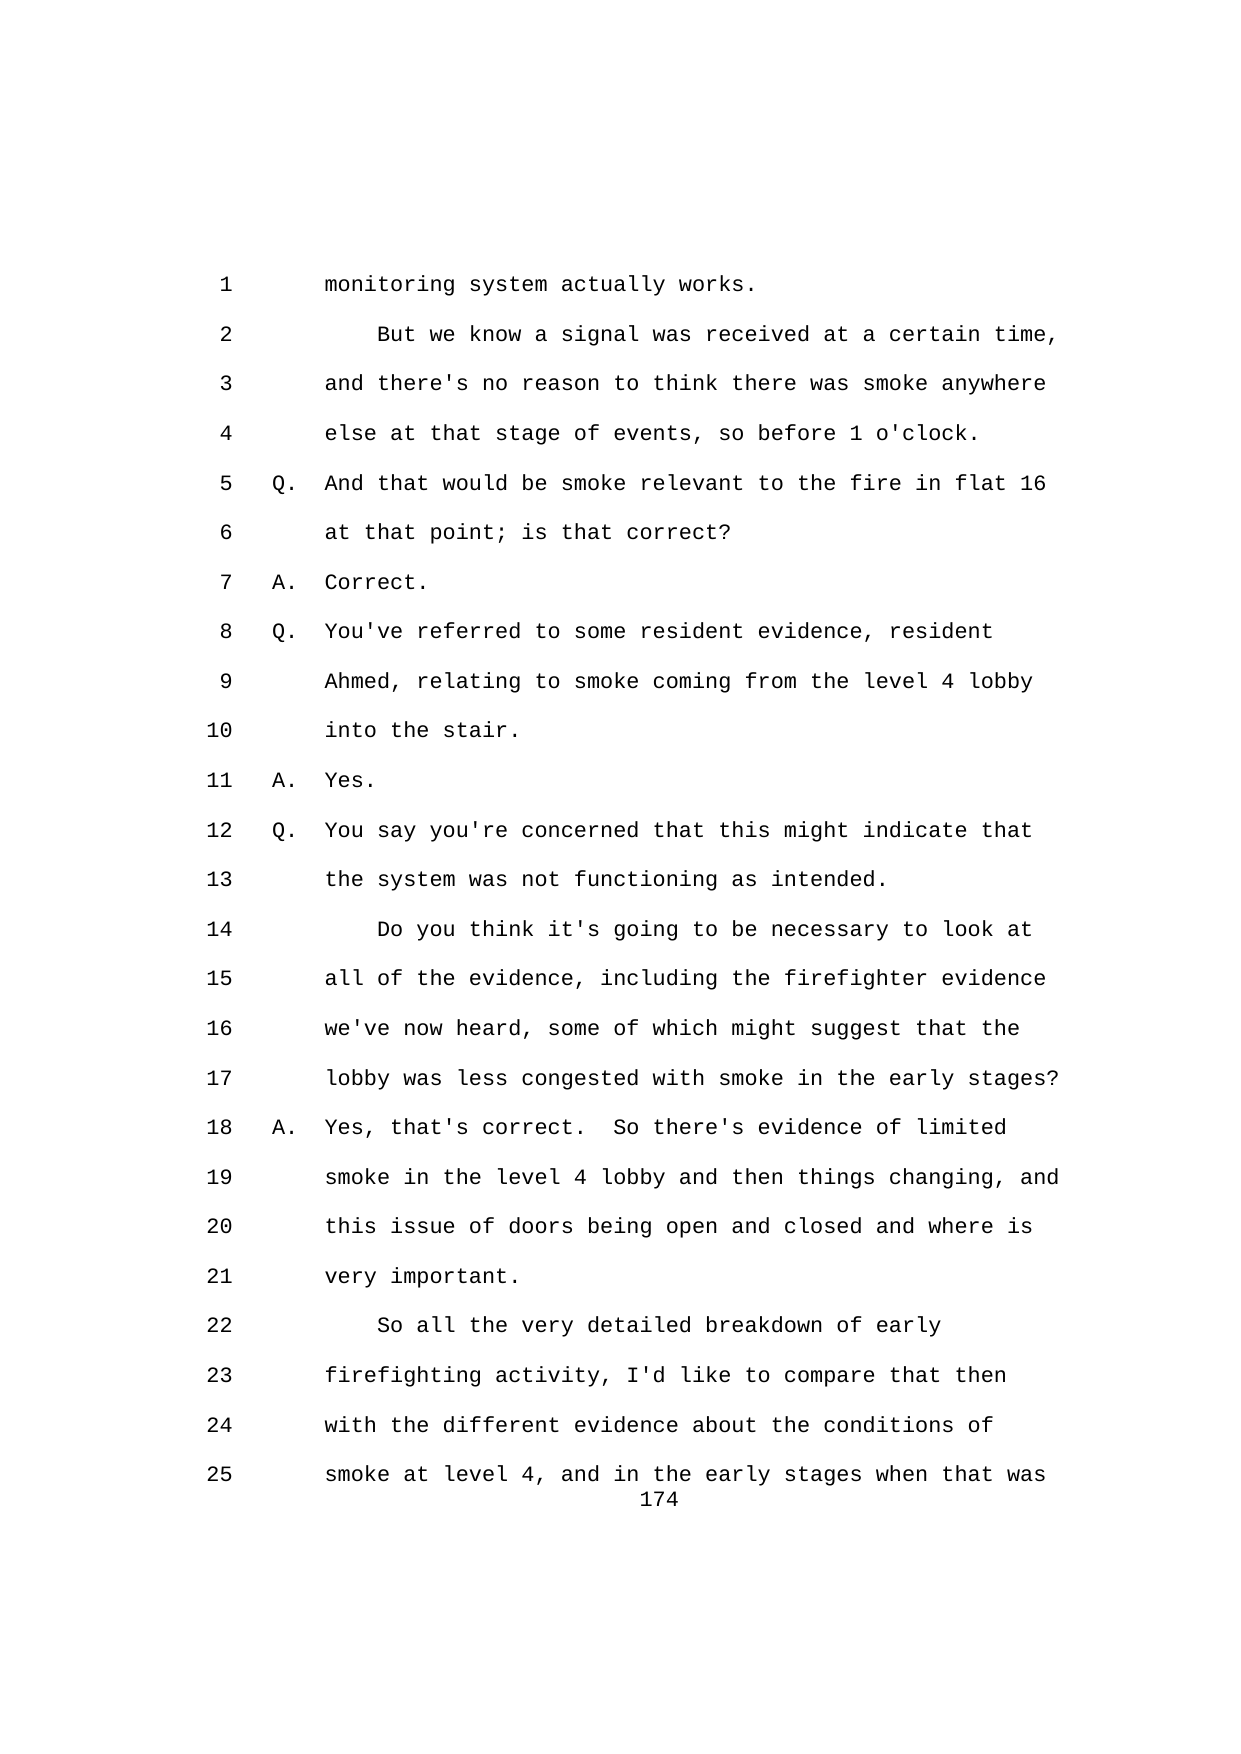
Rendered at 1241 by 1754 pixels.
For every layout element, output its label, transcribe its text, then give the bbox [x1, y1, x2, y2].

text 23 firefighting activity, I'd like to compare that then [75, 1364, 1165, 1389]
text 2 But we know a signal was received at a certain time, [75, 323, 1165, 348]
text 25 smoke at level 4, and in the early stages when that was [75, 1463, 1165, 1488]
text 7 A. Correct. [75, 571, 1165, 596]
text 12 Q. You say you're concerned that this might indicate that [75, 819, 1165, 843]
text 3 and there's no reason to think there was smoke anywhere [75, 372, 1165, 397]
text 6 at that point; is that correct? [75, 521, 1165, 546]
text 174 [75, 1488, 1165, 1513]
text 19 smoke in the level 4 lobby and then things changing, and [75, 1166, 1165, 1191]
text 5 Q. And that would be smoke relevant to the fire in flat 16 [75, 472, 1165, 496]
text 16 we've now heard, some of which might suggest that the [75, 1017, 1165, 1042]
text 1 monitoring system actually works. [75, 273, 1165, 298]
text 14 Do you think it's going to be necessary to look at [75, 918, 1165, 943]
text 21 very important. [75, 1265, 1165, 1290]
text 8 Q. You've referred to some resident evidence, resident [75, 620, 1165, 645]
text 20 this issue of doors being open and closed and where is [75, 1215, 1165, 1240]
text 17 lobby was less congested with smoke in the early stages? [75, 1067, 1165, 1091]
text 15 all of the evidence, including the firefighter evidence [75, 967, 1165, 992]
text 13 the system was not functioning as intended. [75, 868, 1165, 893]
text 18 A. Yes, that's correct. So there's evidence of limited [75, 1116, 1165, 1141]
text 4 else at that stage of events, so before 1 o'clock. [75, 422, 1165, 447]
text 11 A. Yes. [75, 769, 1165, 794]
text 10 into the stair. [75, 719, 1165, 744]
text 22 So all the very detailed breakdown of early [75, 1314, 1165, 1339]
text 9 Ahmed, relating to smoke coming from the level 4 lobby [75, 670, 1165, 695]
text 24 with the different evidence about the conditions of [75, 1414, 1165, 1438]
